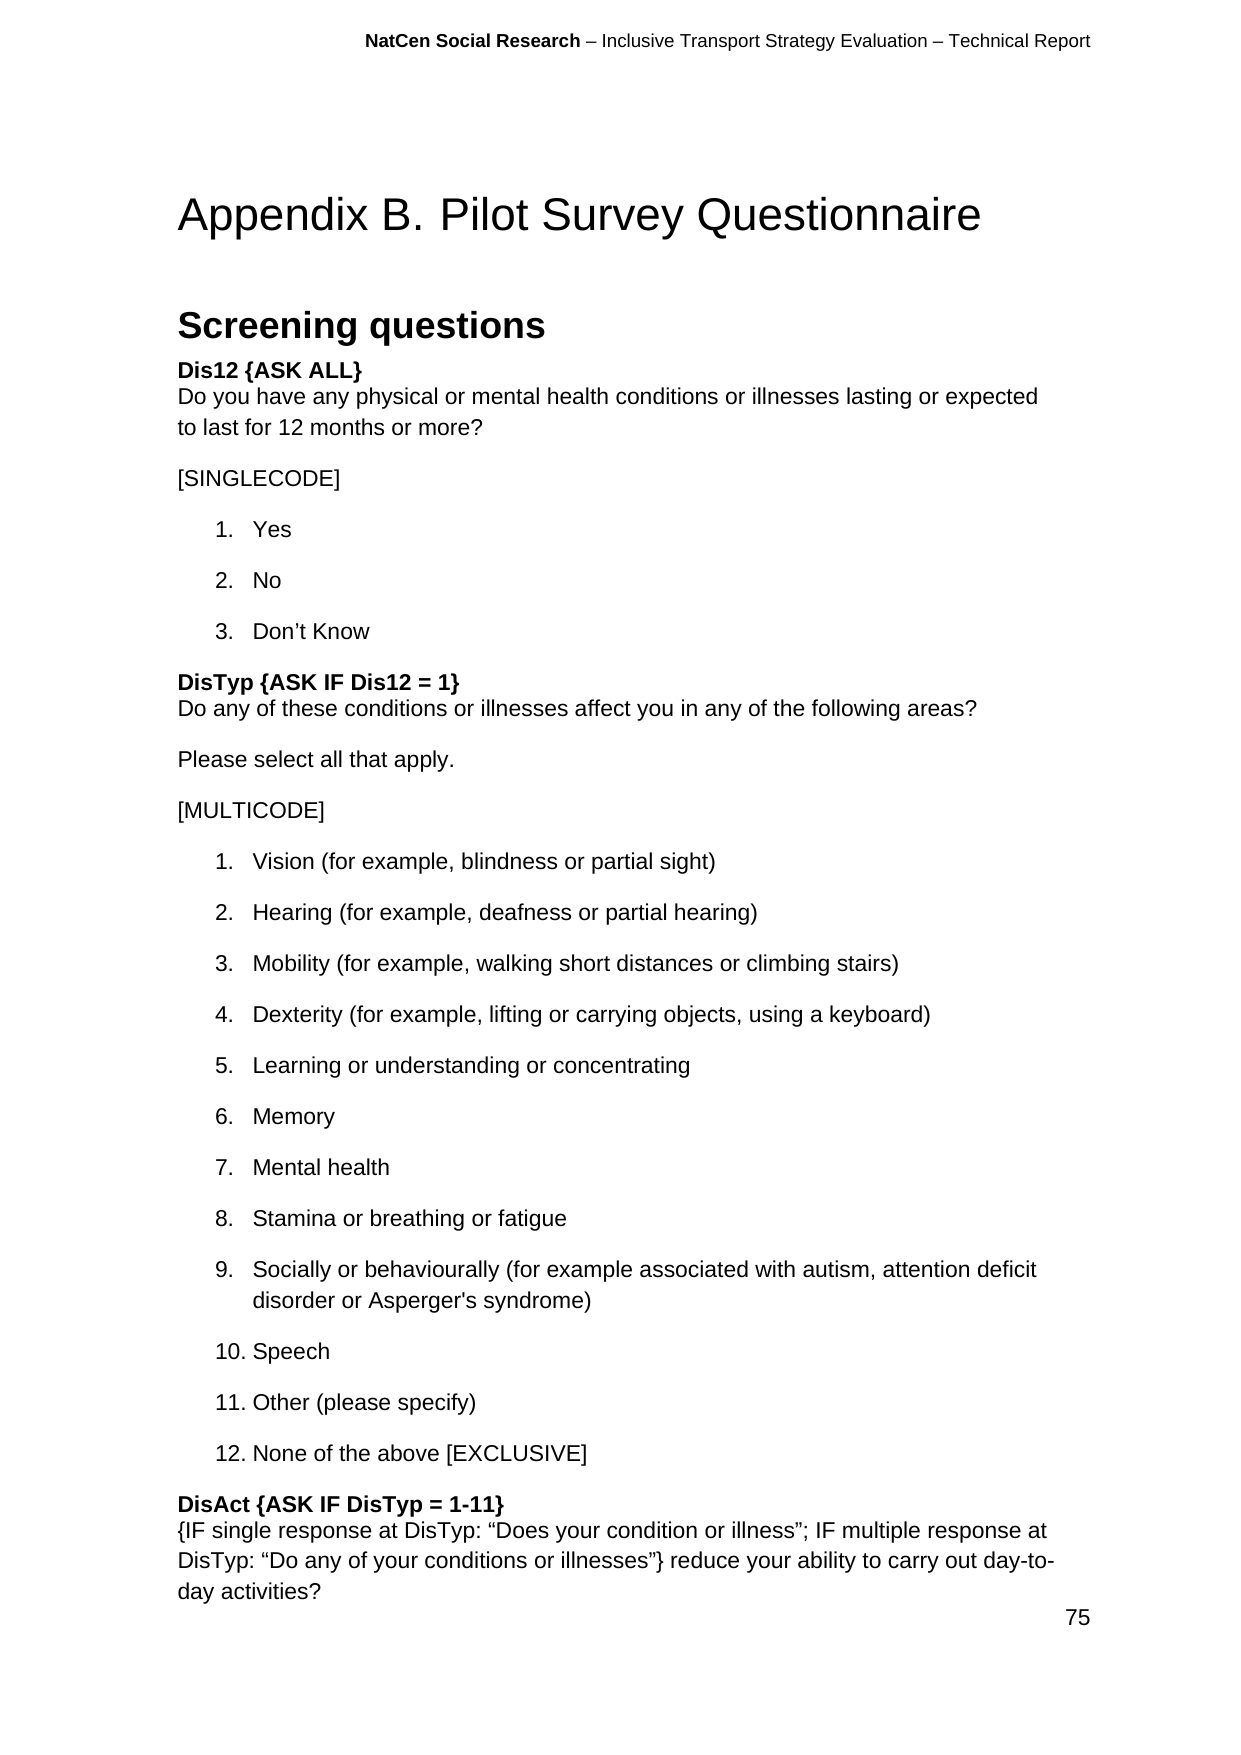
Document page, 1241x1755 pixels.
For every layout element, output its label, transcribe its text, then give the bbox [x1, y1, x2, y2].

list None of the above [EXCLUSIVE] [215, 1440, 1063, 1466]
list Learning or understanding or concentrating [215, 1052, 1063, 1079]
list Don’t Know [215, 618, 1063, 644]
list Stamina or breathing or fatigue [215, 1205, 1063, 1232]
list Memory [215, 1103, 1063, 1130]
list Mental health [215, 1154, 1063, 1181]
list No [215, 567, 1063, 593]
list Mobility (for example, walking short distances or climbing stairs) [215, 950, 1063, 977]
list Other (please specify) [215, 1389, 1063, 1415]
list Yes [215, 516, 1063, 542]
text Do any of these conditions or illnesses affect you in any of the following areas? [177, 695, 1063, 721]
list Dexterity (for example, lifting or carrying objects, using a keyboard) [215, 1001, 1063, 1028]
list Hearing (for example, deafness or partial hearing) [215, 899, 1063, 926]
text {IF single response at DisTyp: “Does your condition or illness”; IF multiple response at DisTyp: “Do any of your conditions or illnesses”} reduce your ability to carry out day-to-day activities? [177, 1517, 1063, 1604]
subtitle Screening questions [177, 303, 1063, 346]
subtitle DisTyp {ASK IF Dis12 = 1} [177, 669, 1063, 695]
subtitle Pilot Survey Questionnaire [177, 187, 1063, 240]
list Vision (for example, blindness or partial sight) [215, 848, 1063, 874]
subtitle DisAct {ASK IF DisTyp = 1-11} [177, 1491, 1063, 1517]
list Speech [215, 1338, 1063, 1364]
text Do you have any physical or mental health conditions or illnesses lasting or expected to last for 12 months or more? [177, 383, 1063, 440]
text Please select all that apply. [177, 746, 1063, 772]
subtitle Dis12 {ASK ALL} [177, 357, 1063, 383]
list Socially or behaviourally (for example associated with autism, attention deficit disorder or Asperger's syndrome) [215, 1256, 1063, 1313]
text [SINGLECODE] [177, 464, 1063, 491]
text [MULTICODE] [177, 797, 1063, 823]
